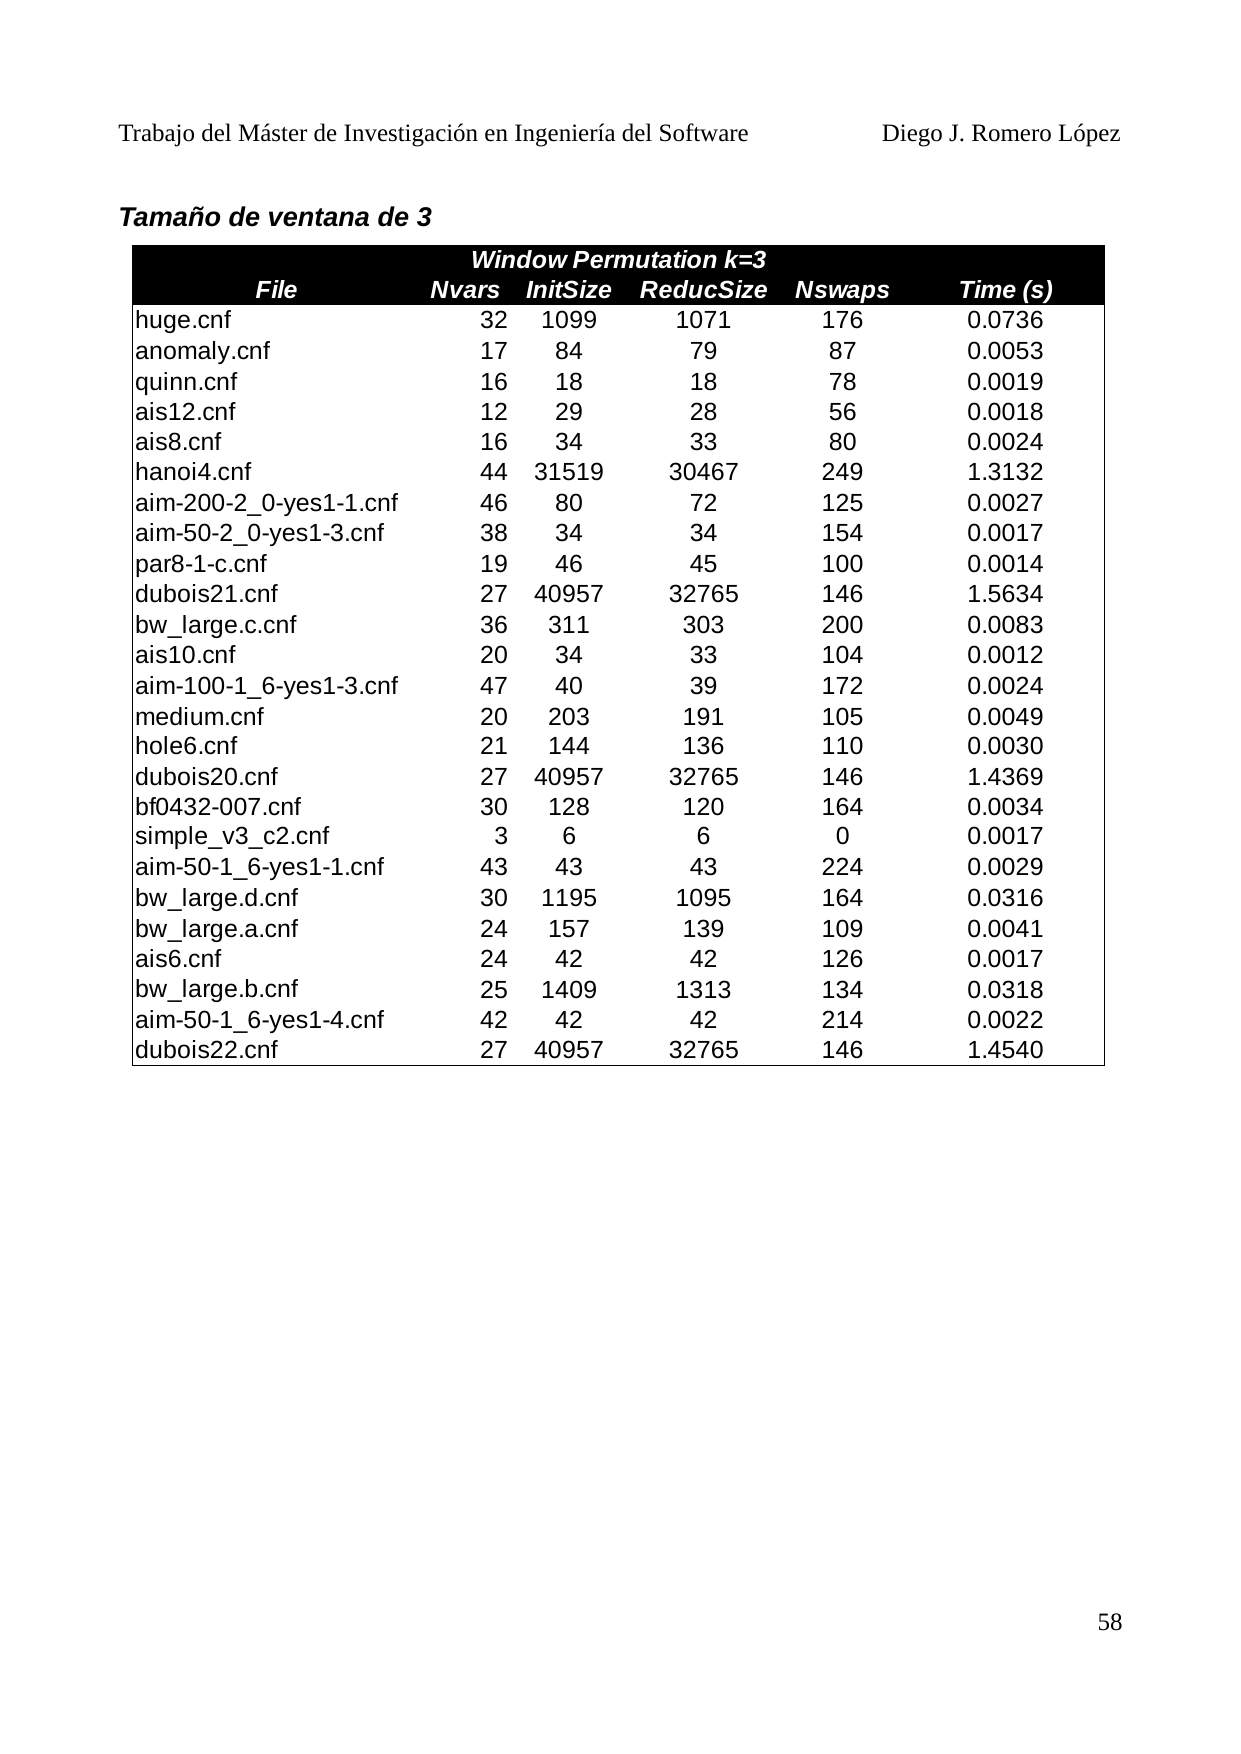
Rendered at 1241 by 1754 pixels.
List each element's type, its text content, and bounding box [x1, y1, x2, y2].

subtitle Tamaño de ventana de 3 [118, 201, 1122, 233]
